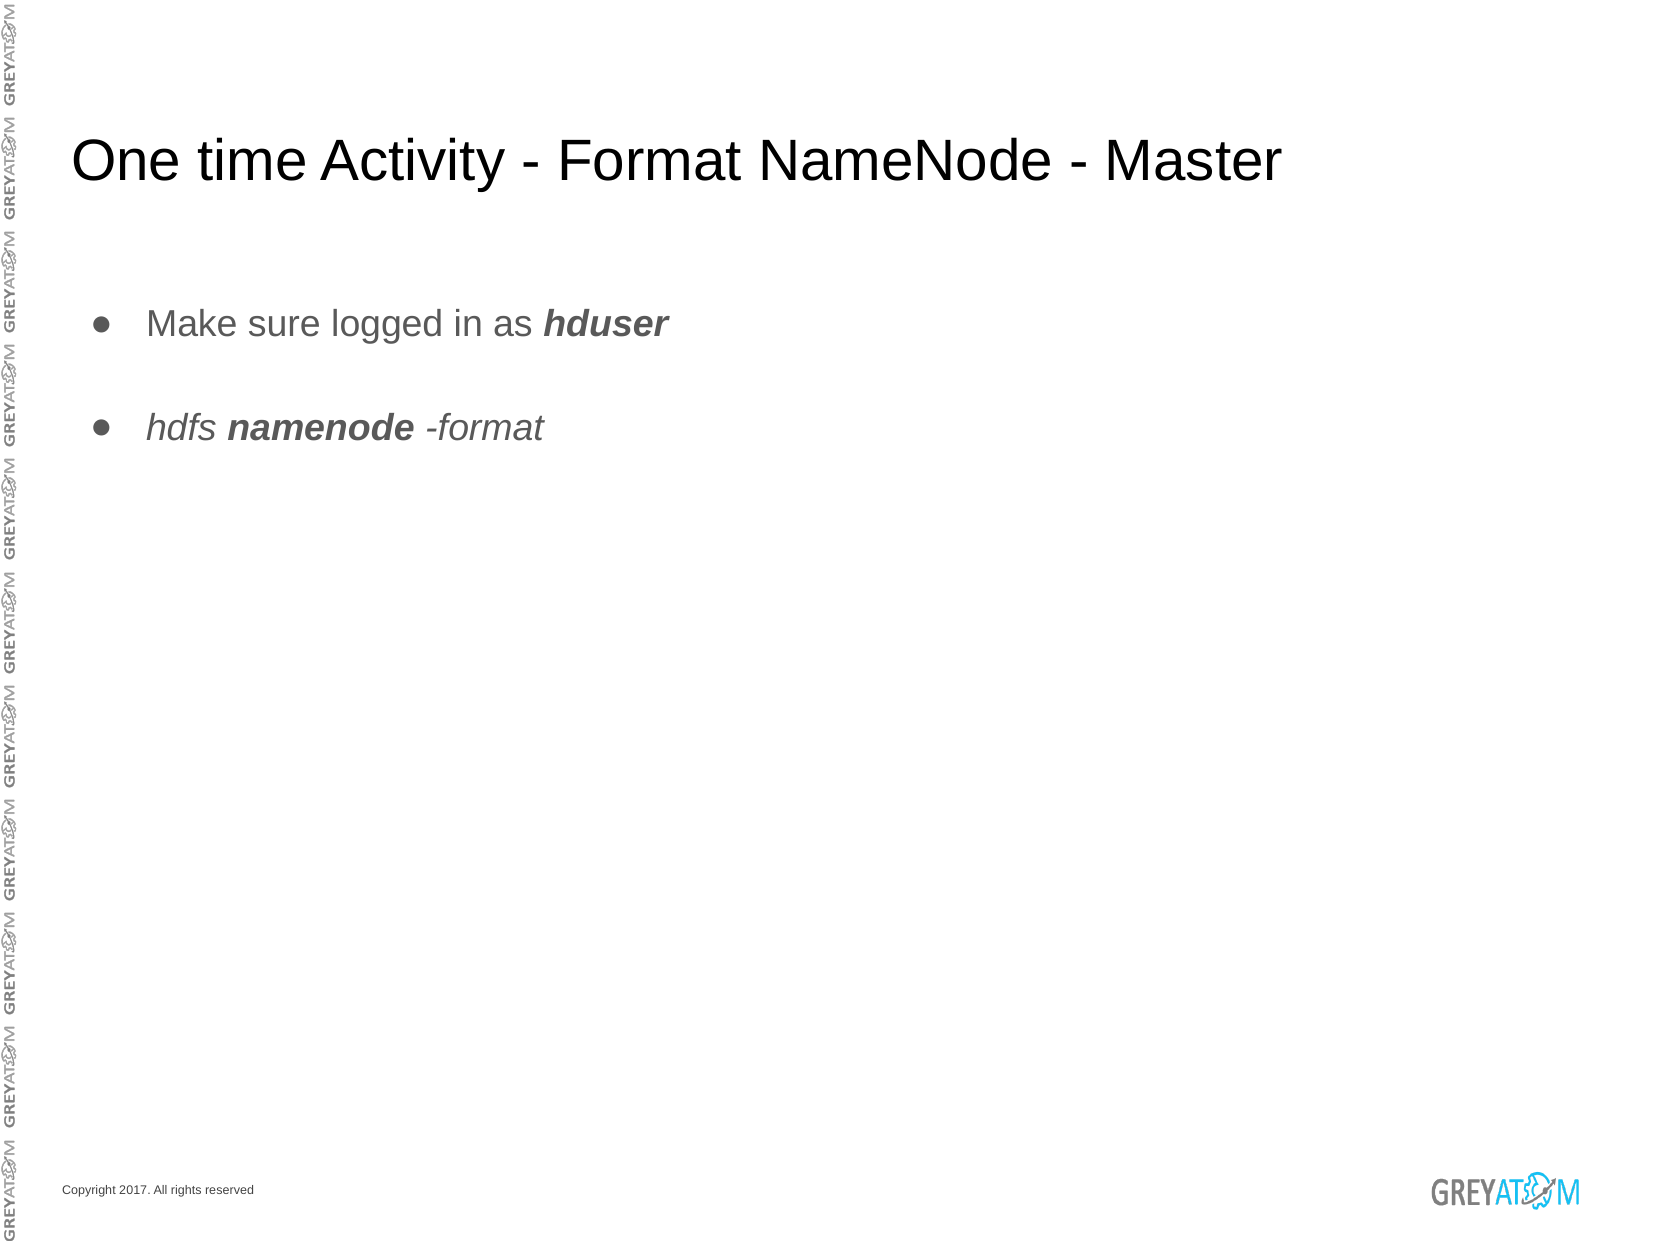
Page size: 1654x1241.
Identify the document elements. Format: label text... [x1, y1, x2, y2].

picture [1, 1026, 17, 1128]
picture [1, 117, 17, 220]
picture [1, 1140, 17, 1241]
picture [1, 685, 17, 788]
picture [1, 344, 17, 447]
picture [1, 231, 17, 333]
text_box Make sure logged in as hduser hdfs namenode -format [56, 277, 1597, 1102]
picture [1, 4, 17, 106]
text_box One time Activity - Format NameNode - Master [56, 107, 1597, 245]
picture [1, 572, 17, 674]
picture [1430, 1168, 1581, 1212]
picture [1, 799, 17, 901]
picture [1, 912, 17, 1015]
picture [1, 458, 17, 560]
